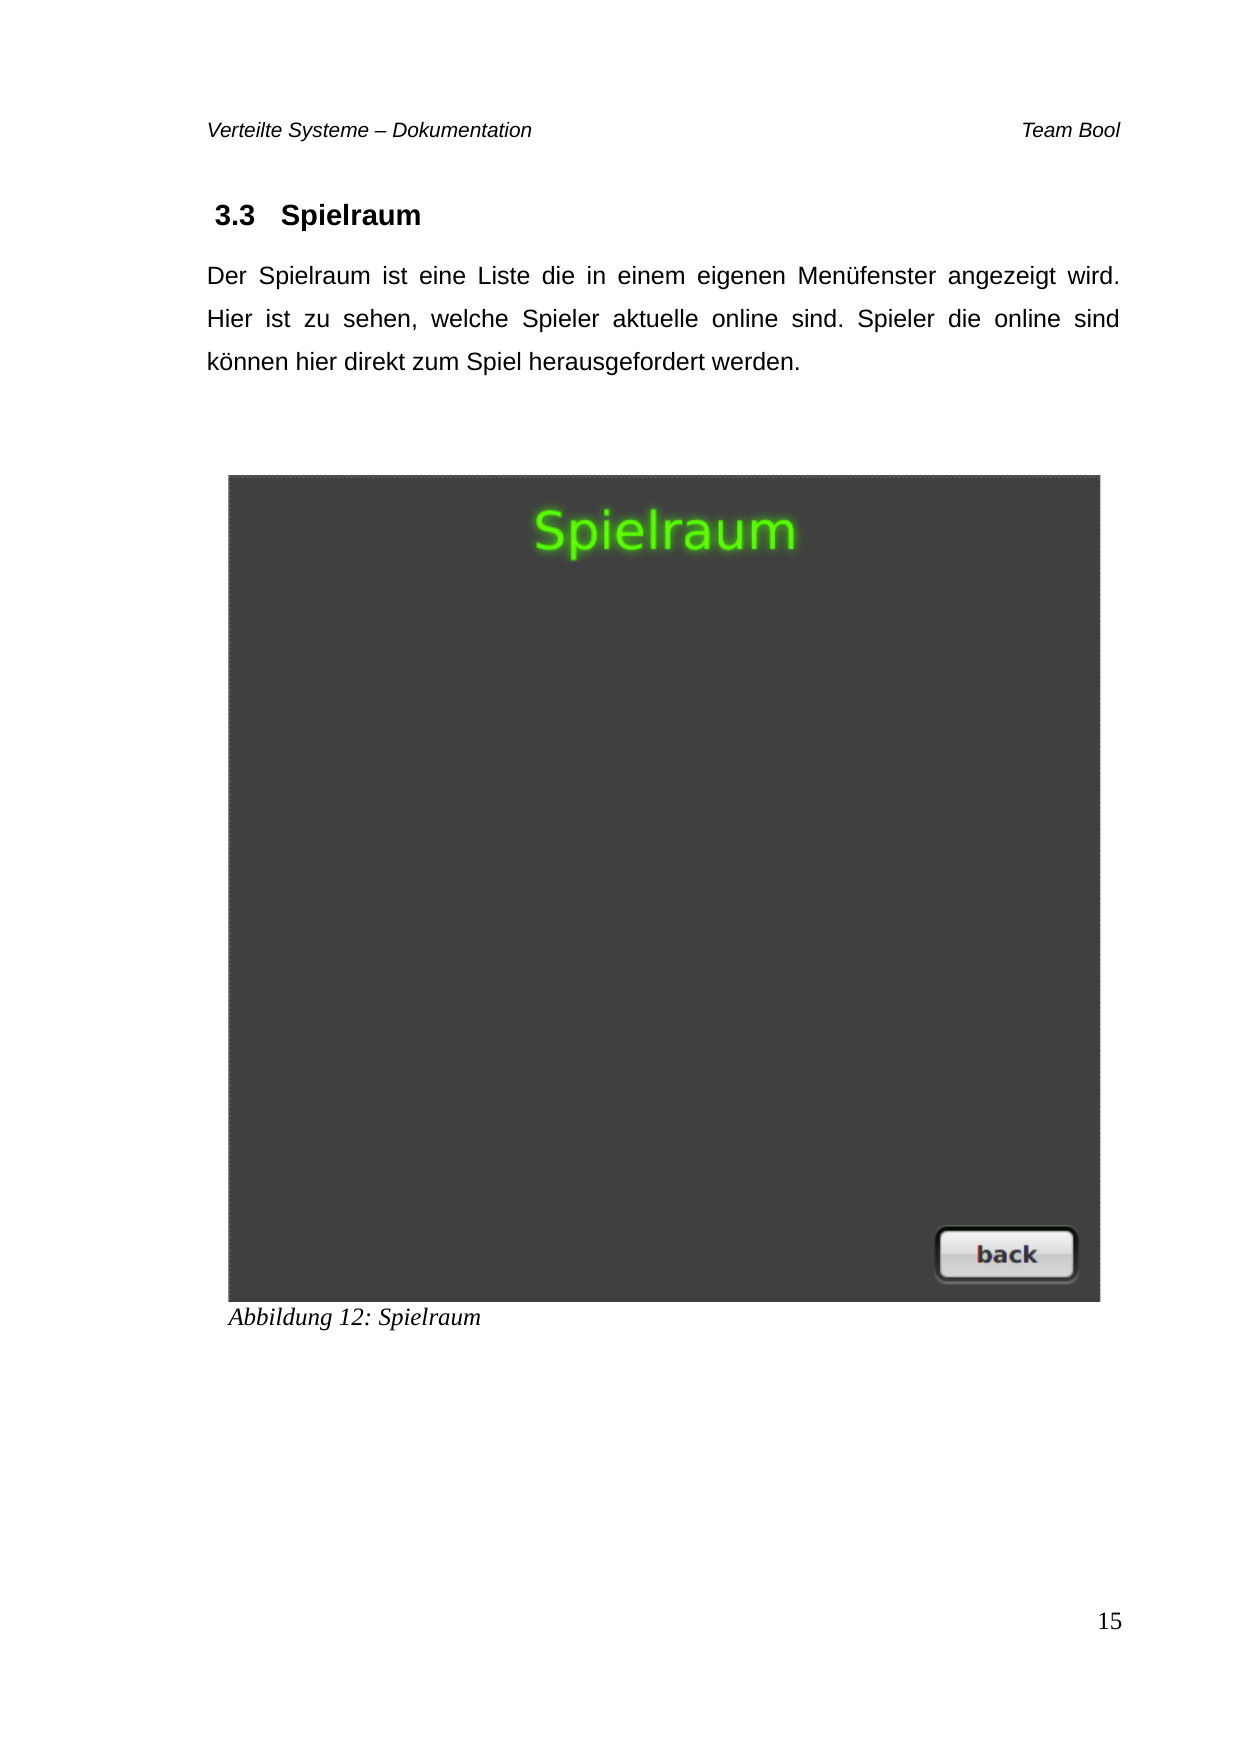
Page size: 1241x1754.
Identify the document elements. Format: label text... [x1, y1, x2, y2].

subtitle Spielraum [207, 198, 1122, 231]
text Der Spielraum ist eine Liste die in einem eigenen Menüfenster angezeigt wird. Hier ist zu sehen, welche Spieler aktuelle online sind. Spieler die online sind können hier direkt zum Spiel herausgefordert werden. [207, 261, 1122, 376]
picture [228, 475, 1101, 1302]
text Abbildung 12: Spielraum [228, 1302, 1101, 1331]
